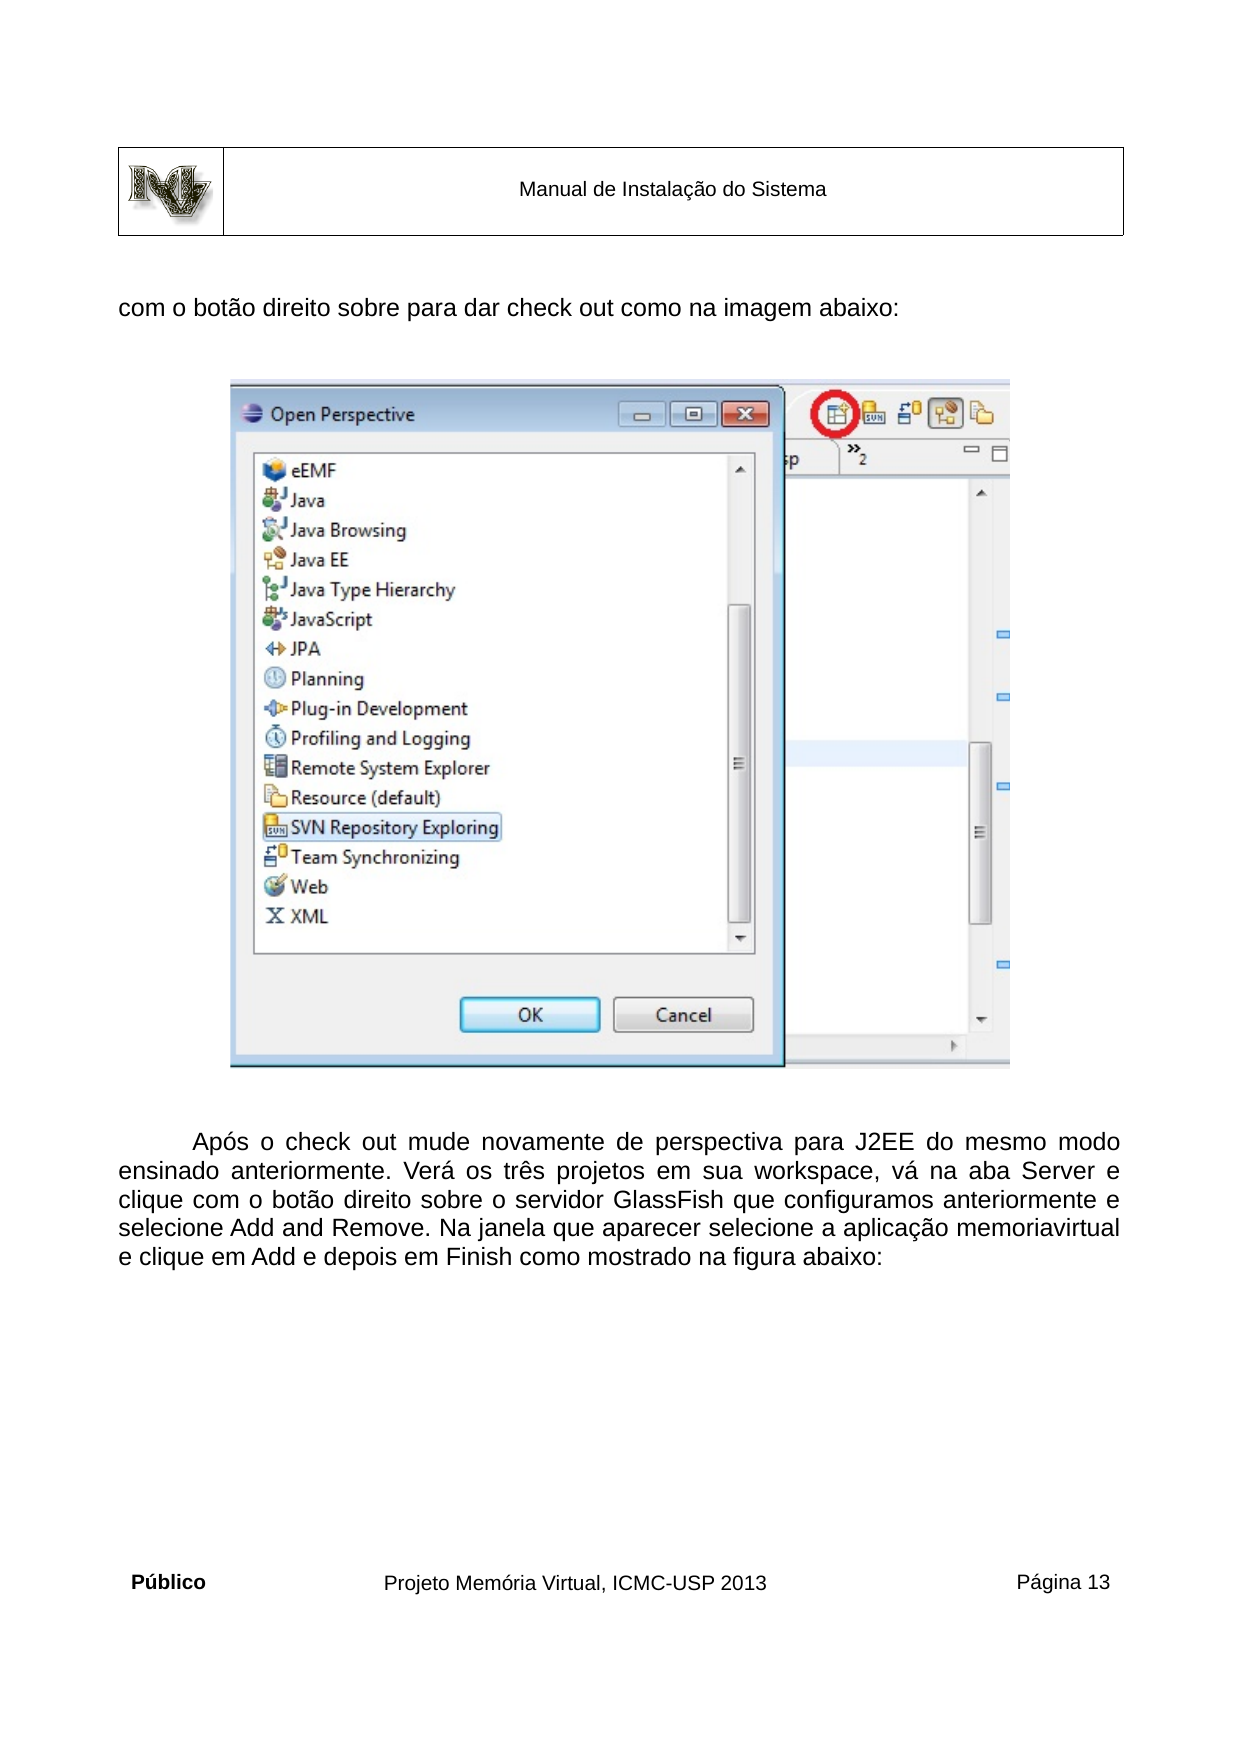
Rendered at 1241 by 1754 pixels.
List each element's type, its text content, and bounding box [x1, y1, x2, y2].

picture [123, 153, 214, 229]
picture [230, 379, 1010, 1069]
text com o botão direito sobre para dar check out como na imagem abaixo: [118, 293, 1122, 322]
text Após o check out mude novamente de perspectiva para J2EE do mesmo modo ensinado anteriormente. Verá os três projetos em sua workspace, vá na aba Server e clique com o botão direito sobre o servidor GlassFish que configuramos anteriormente e selecione Add and Remove. Na janela que aparecer selecione a aplicação memoriavirtual e clique em Add e depois em Finish como mostrado na figura abaixo: [118, 1127, 1122, 1271]
